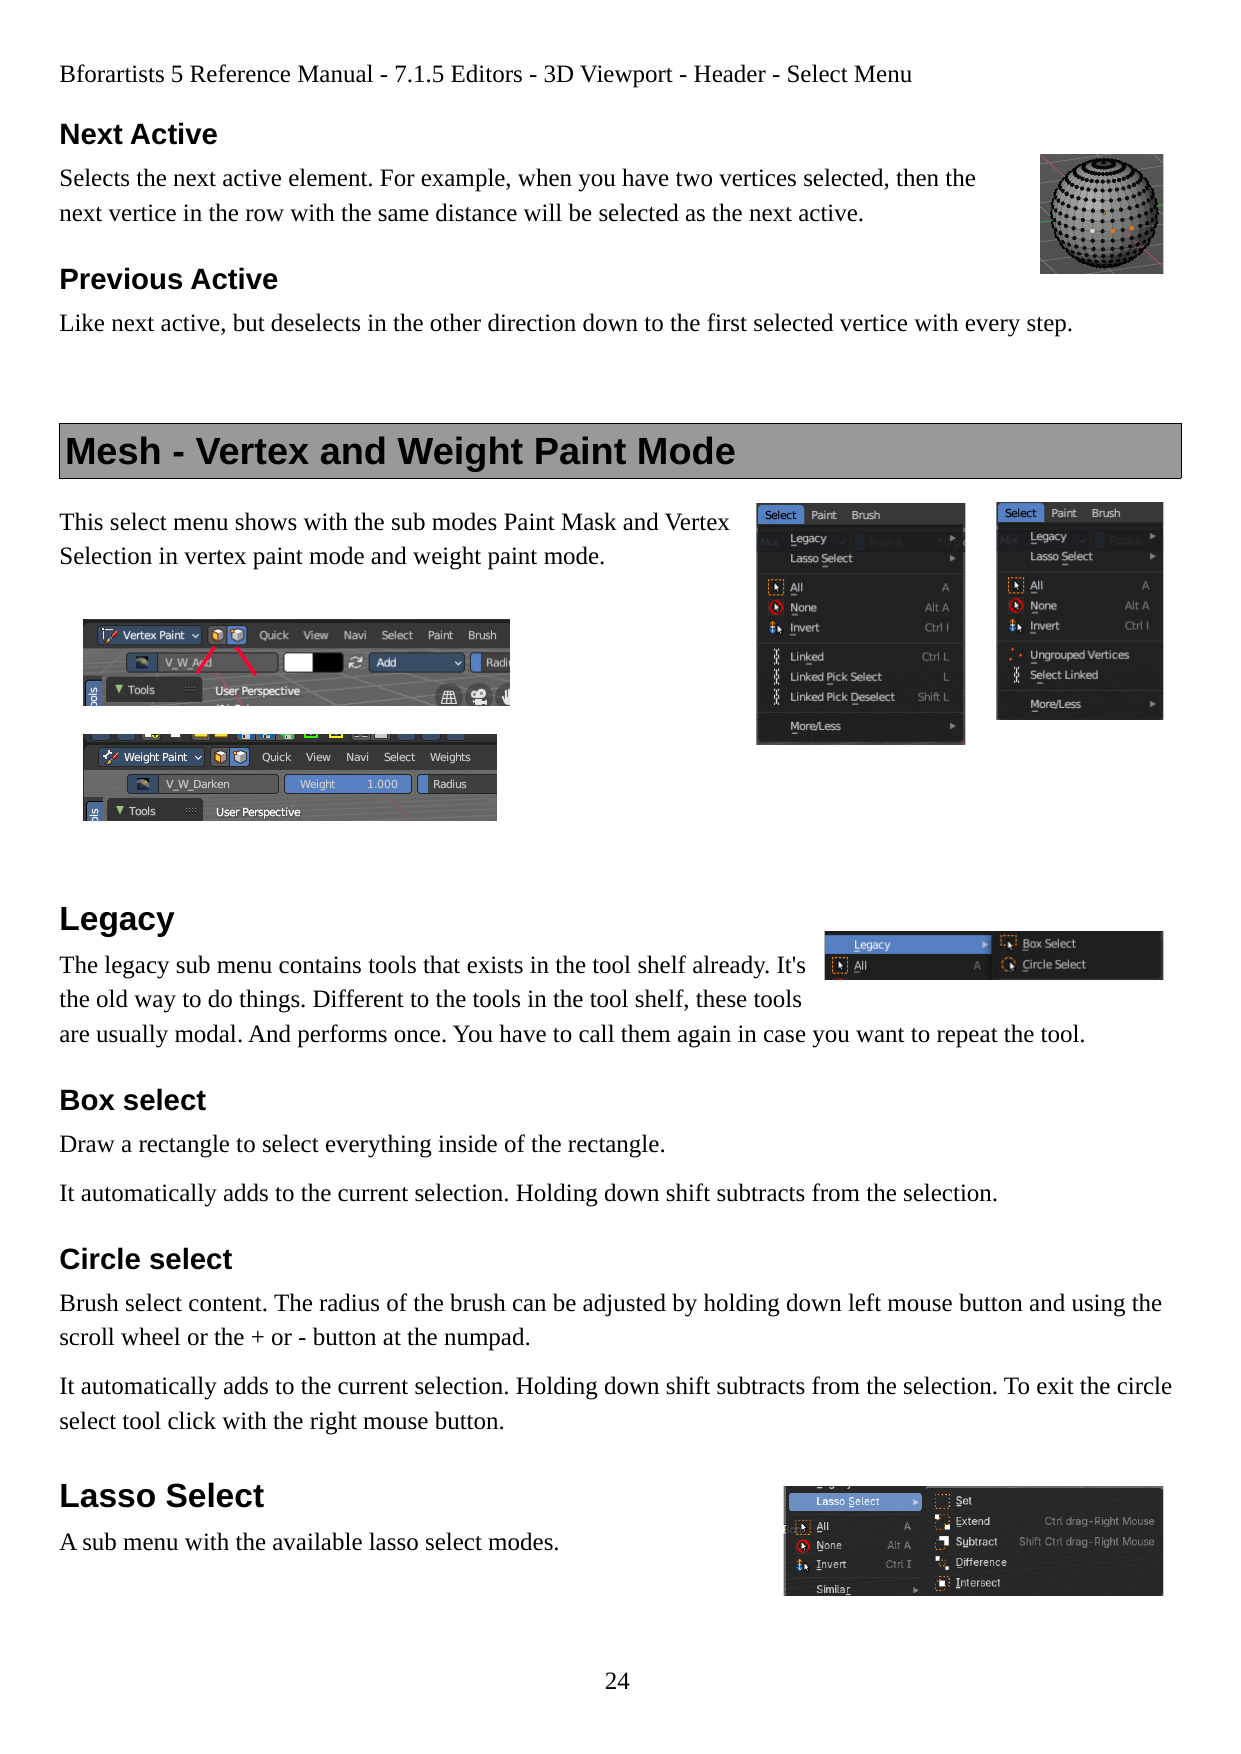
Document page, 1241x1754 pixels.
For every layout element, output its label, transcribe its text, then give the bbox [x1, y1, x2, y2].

picture [83, 734, 497, 821]
text Like next active, but deselects in the other direction down to the first selected vertice with every step. [59, 308, 1181, 337]
subtitle Circle select [59, 1242, 1181, 1275]
text It automatically adds to the current selection. Holding down shift subtracts from the selection. To exit the circle select tool click with the right mouse button. [59, 1371, 1181, 1434]
subtitle Previous Active [59, 262, 1181, 295]
picture [756, 503, 966, 745]
subtitle Legacy [59, 899, 1181, 937]
subtitle Next Active [59, 117, 1181, 151]
text This select menu shows with the sub modes Paint Mask and Vertex Selection in vertex paint mode and weight paint mode. [59, 507, 756, 570]
subtitle Lasso Select [59, 1476, 1181, 1514]
text Brush select content. The radius of the brush can be adjusted by holding down left mouse button and using the scroll wheel or the + or - button at the numpad. [59, 1288, 1181, 1351]
picture [1040, 154, 1164, 274]
text It automatically adds to the current selection. Holding down shift subtracts from the selection. [59, 1178, 1181, 1207]
text Selects the next active element. For example, when you have two vertices selected, then the next vertice in the row with the same distance will be selected as the next active. [59, 163, 1040, 227]
text Draw a rectangle to select everything inside of the rectangle. [59, 1129, 1181, 1158]
subtitle Box select [59, 1083, 1181, 1116]
text The legacy sub menu contains tools that exists in the tool shelf already. It's the old way to do things. Different to the tools in the tool shelf, these tools are usually modal. And performs once. You have to call them again in case you want to repeat the tool. [59, 950, 1181, 1048]
picture [824, 931, 1164, 980]
text A sub menu with the available lasso select modes. [59, 1527, 783, 1556]
picture [996, 502, 1164, 720]
table_header Mesh - Vertex and Weight Paint Mode [60, 424, 1181, 478]
picture [783, 1486, 1164, 1596]
picture [83, 619, 510, 706]
